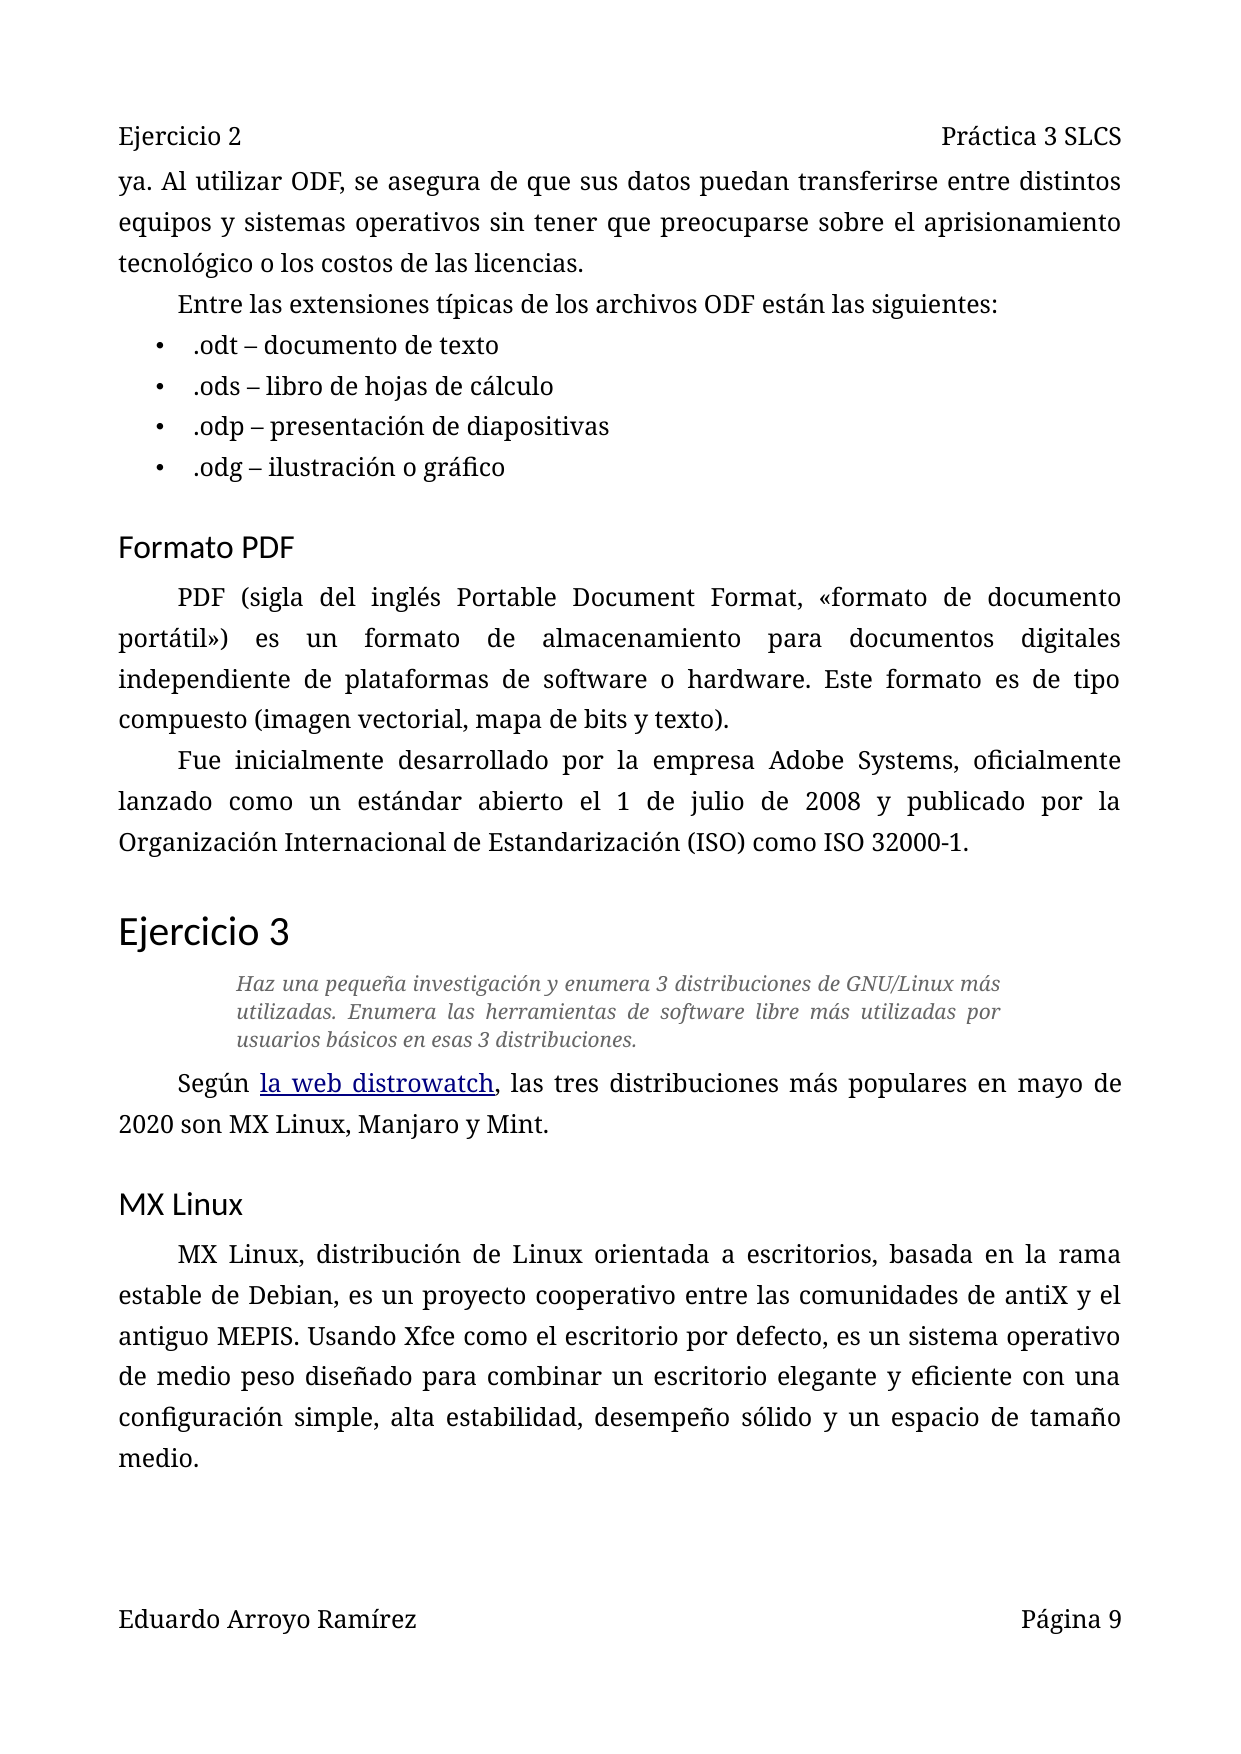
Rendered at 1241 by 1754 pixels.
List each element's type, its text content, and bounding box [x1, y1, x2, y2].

text Entre las extensiones típicas de los archivos ODF están las siguientes: [118, 286, 1122, 321]
list .odg – ilustración o gráfico [156, 450, 1122, 484]
subtitle Ejercicio 3 [118, 905, 1122, 956]
list .ods – libro de hojas de cálculo [156, 368, 1122, 402]
text Según la web distrowatch, las tres distribuciones más populares en mayo de 2020 son MX Linux, Manjaro y Mint. [118, 1066, 1122, 1141]
text PDF (sigla del inglés Portable Document Format, «formato de documento portátil») es un formato de almacenamiento para documentos digitales independiente de plataformas de software o hardware. Este formato es de tipo compuesto (imagen vectorial, mapa de bits y texto). [118, 580, 1122, 736]
subtitle MX Linux [118, 1183, 1122, 1224]
list .odp – presentación de diapositivas [156, 409, 1122, 443]
text Fue inicialmente desarrollado por la empresa Adobe Systems, oficialmente lanzado como un estándar abierto el 1 de julio de 2008 y publicado por la Organización Internacional de Estandarización (ISO) como ISO 32000-1. [118, 743, 1122, 859]
list .odt – documento de texto [156, 327, 1122, 361]
text ya. Al utilizar ODF, se asegura de que sus datos puedan transferirse entre distintos equipos y sistemas operativos sin tener que preocuparse sobre el aprisionamiento tecnológico o los costos de las licencias. [118, 164, 1122, 280]
text MX Linux, distribución de Linux orientada a escritorios, basada en la rama estable de Debian, es un proyecto cooperativo entre las comunidades de antiX y el antiguo MEPIS. Usando Xfce como el escritorio por defecto, es un sistema operativo de medio peso diseñado para combinar un escritorio elegante y eficiente con una configuración simple, alta estabilidad, desempeño sólido y un espacio de tamaño medio. [118, 1236, 1122, 1475]
text Haz una pequeña investigación y enumera 3 distribuciones de GNU/Linux más utilizadas. Enumera las herramientas de software libre más utilizadas por usuarios básicos en esas 3 distribuciones. [236, 969, 1004, 1054]
subtitle Formato PDF [118, 526, 1122, 567]
